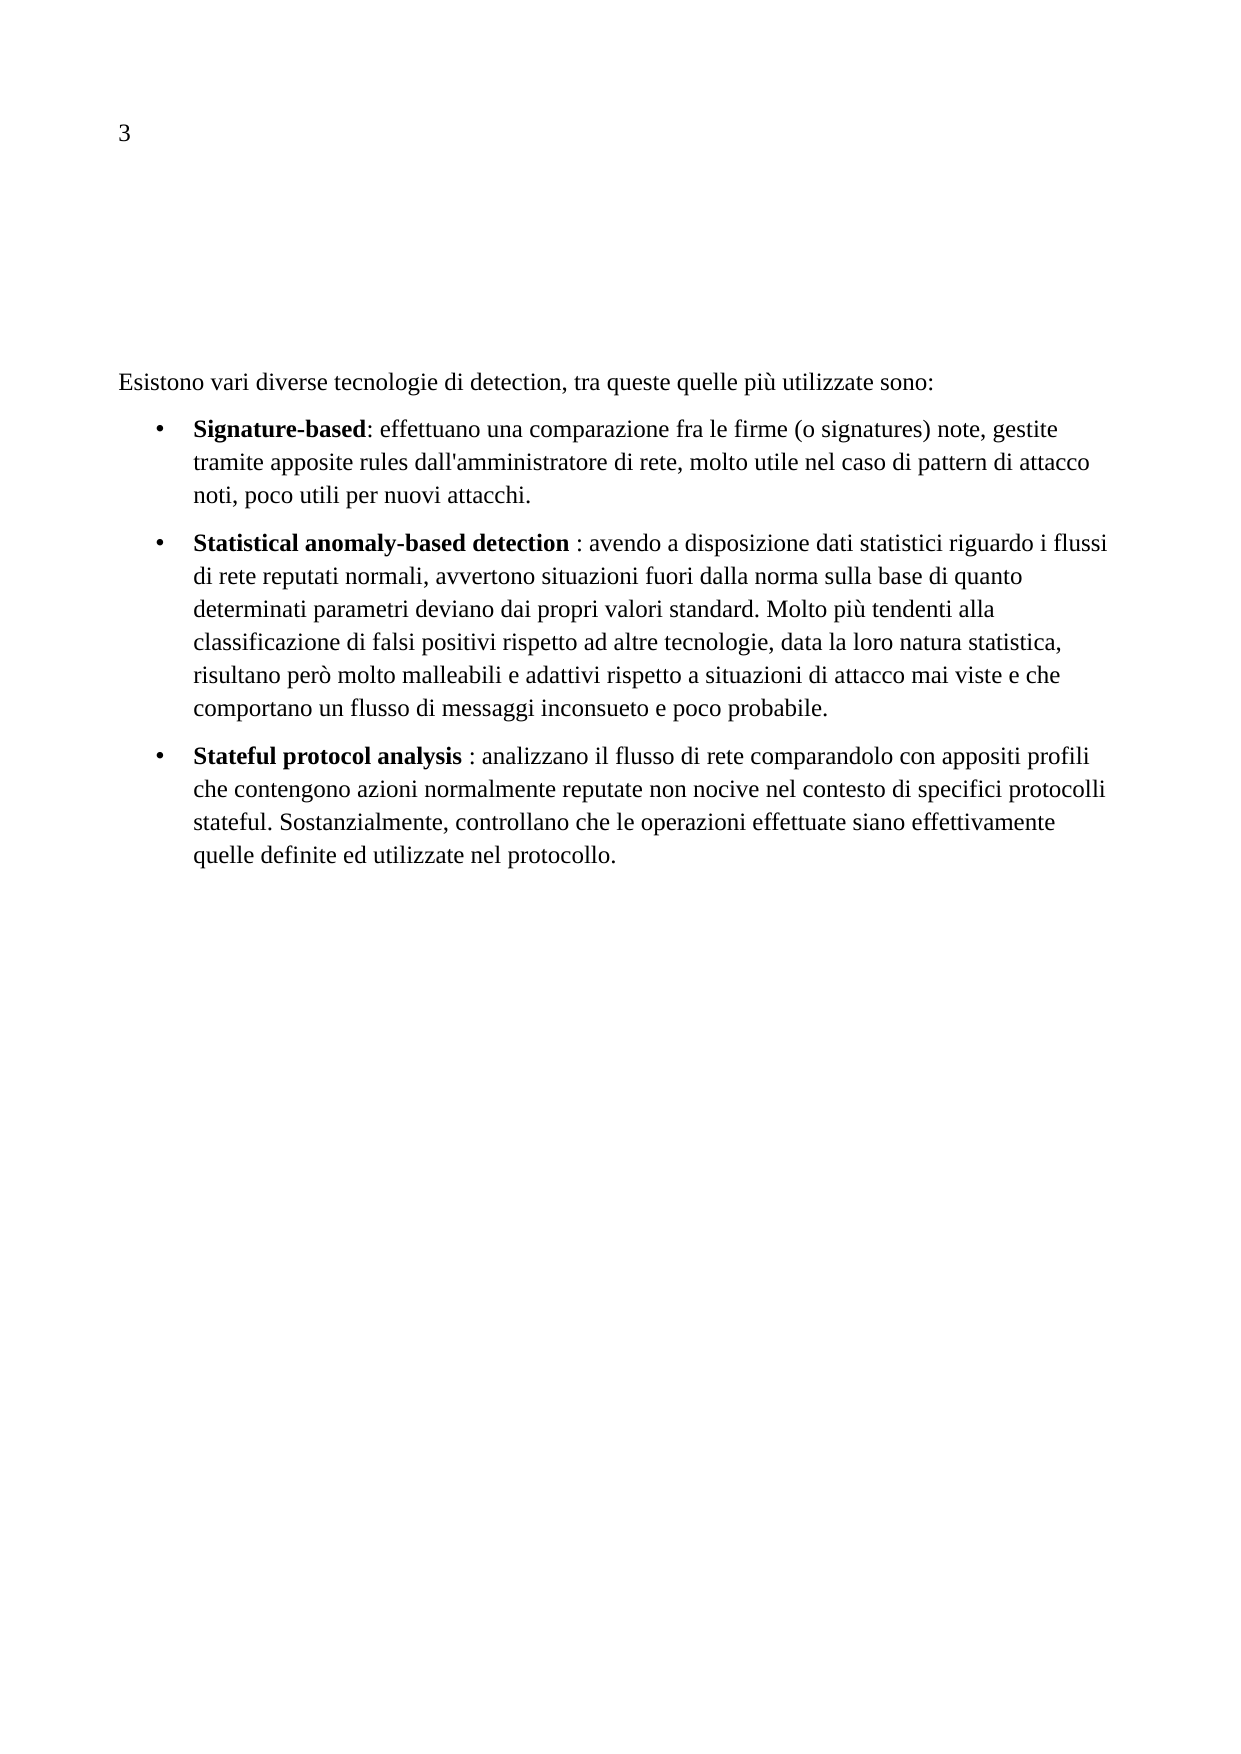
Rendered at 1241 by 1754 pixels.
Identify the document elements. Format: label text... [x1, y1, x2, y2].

list Stateful protocol analysis : analizzano il flusso di rete comparandolo con appositi profili che contengono azioni normalmente reputate non nocive nel contesto di specifici protocolli stateful. Sostanzialmente, controllano che le operazioni effettuate siano effettivamente quelle definite ed utilizzate nel protocollo. [156, 741, 1122, 868]
list Statistical anomaly-based detection : avendo a disposizione dati statistici riguardo i flussi di rete reputati normali, avvertono situazioni fuori dalla norma sulla base di quanto determinati parametri deviano dai propri valori standard. Molto più tendenti alla classificazione di falsi positivi rispetto ad altre tecnologie, data la loro natura statistica, risultano però molto malleabili e adattivi rispetto a situazioni di attacco mai viste e che comportano un flusso di messaggi inconsueto e poco probabile. [156, 528, 1122, 722]
text Esistono vari diverse tecnologie di detection, tra queste quelle più utilizzate sono: [118, 367, 1122, 396]
list Signature-based: effettuano una comparazione fra le firme (o signatures) note, gestite tramite apposite rules dall'amministratore di rete, molto utile nel caso di pattern di attacco noti, poco utili per nuovi attacchi. [156, 414, 1122, 509]
